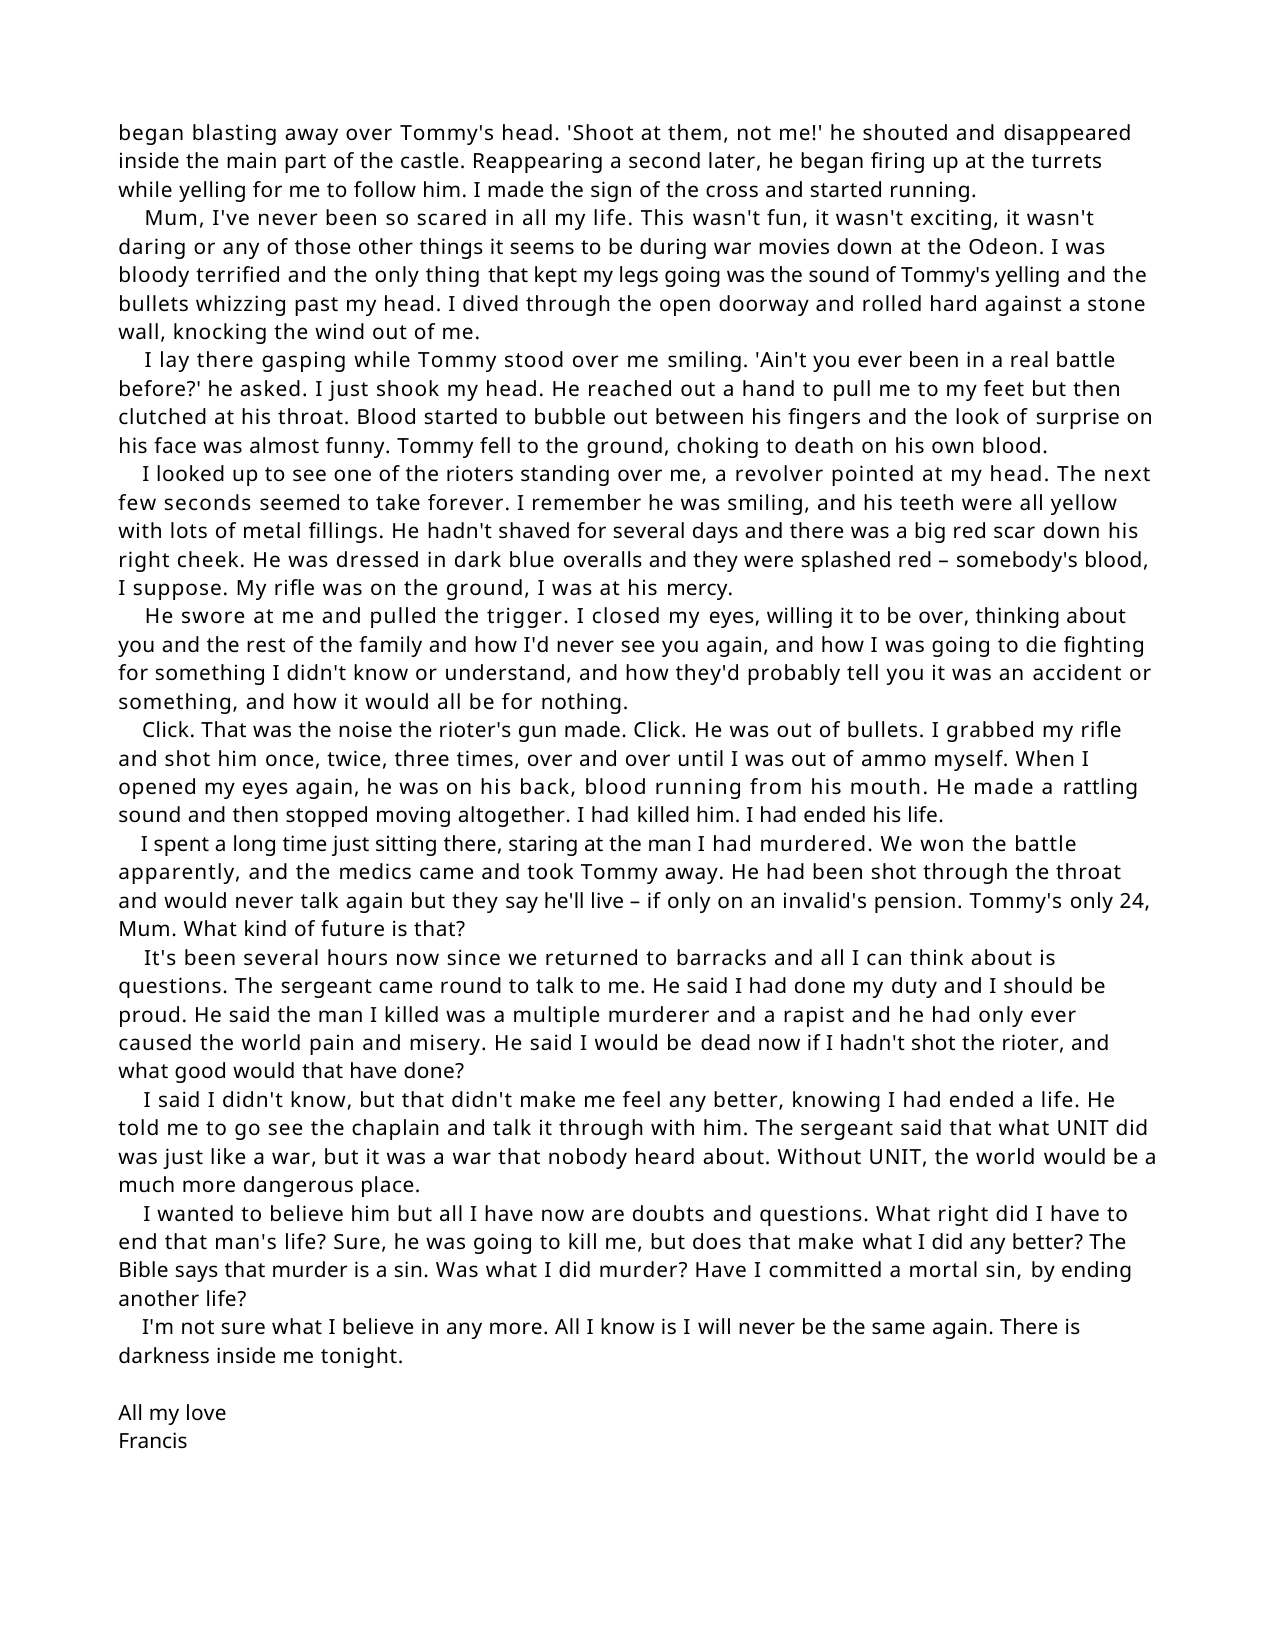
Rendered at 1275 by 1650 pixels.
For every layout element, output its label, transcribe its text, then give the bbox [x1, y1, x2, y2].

text It's been several hours now since we returned to barracks and all I can think about is questions. The sergeant came round to talk to me. He said I had done my duty and I should be proud. He said the man I killed was a multiple murderer and a rapist and he had only ever caused the world pain and misery. He said I would be dead now if I hadn't shot the rioter, and what good would that have done? [118, 943, 1157, 1085]
text He swore at me and pulled the trigger. I closed my eyes, willing it to be over, thinking about you and the rest of the family and how I'd never see you again, and how I was going to die fighting for something I didn't know or understand, and how they'd probably tell you it was an accident or something, and how it would all be for nothing. [118, 602, 1157, 715]
text Mum, I've never been so scared in all my life. This wasn't fun, it wasn't exciting, it wasn't daring or any of those other things it seems to be during war movies down at the Odeon. I was bloody terrified and the only thing that kept my legs going was the sound of Tommy's yelling and the bullets whizzing past my head. I dived through the open doorway and rolled hard against a stone wall, knocking the wind out of me. [118, 203, 1157, 346]
text I lay there gasping while Tommy stood over me smiling. 'Ain't you ever been in a real battle before?' he asked. I just shook my head. He reached out a hand to pull me to my feet but then clutched at his throat. Blood started to bubble out between his fingers and the look of surprise on his face was almost funny. Tommy fell to the ground, choking to death on his own blood. [118, 346, 1157, 459]
text I looked up to see one of the rioters standing over me, a revolver pointed at my head. The next few seconds seemed to take forever. I remember he was smiling, and his teeth were all yellow with lots of metal fillings. He hadn't shaved for several days and there was a big red scar down his right cheek. He was dressed in dark blue overalls and they were splashed red – somebody's blood, I suppose. My rifle was on the ground, I was at his mercy. [118, 459, 1157, 602]
text I wanted to believe him but all I have now are doubts and questions. What right did I have to end that man's life? Sure, he was going to kill me, but does that make what I did any better? The Bible says that murder is a sin. Was what I did murder? Have I committed a mortal sin, by ending another life? [118, 1199, 1157, 1312]
text began blasting away over Tommy's head. 'Shoot at them, not me!' he shouted and disappeared inside the main part of the castle. Reappearing a second later, he began firing up at the turrets while yelling for me to follow him. I made the sign of the cross and started running. [118, 118, 1157, 203]
text I said I didn't know, but that didn't make me feel any better, knowing I had ended a life. He told me to go see the chaplain and talk it through with him. The sergeant said that what UNIT did was just like a war, but it was a war that nobody heard about. Without UNIT, the world would be a much more dangerous place. [118, 1085, 1157, 1199]
text I spent a long time just sitting there, staring at the man I had murdered. We won the battle apparently, and the medics came and took Tommy away. He had been shot through the throat and would never talk again but they say he'll live – if only on an invalid's pension. Tommy's only 24, Mum. What kind of future is that? [118, 829, 1157, 943]
text Click. That was the noise the rioter's gun made. Click. He was out of bullets. I grabbed my rifle and shot him once, twice, three times, over and over until I was out of ammo myself. When I opened my eyes again, he was on his back, blood running from his mouth. He made a rattling sound and then stopped moving altogether. I had killed him. I had ended his life. [118, 715, 1157, 829]
text All my love [118, 1398, 1157, 1426]
text I'm not sure what I believe in any more. All I know is I will never be the same again. There is darkness inside me tonight. [118, 1312, 1157, 1369]
text Francis [118, 1426, 1157, 1455]
